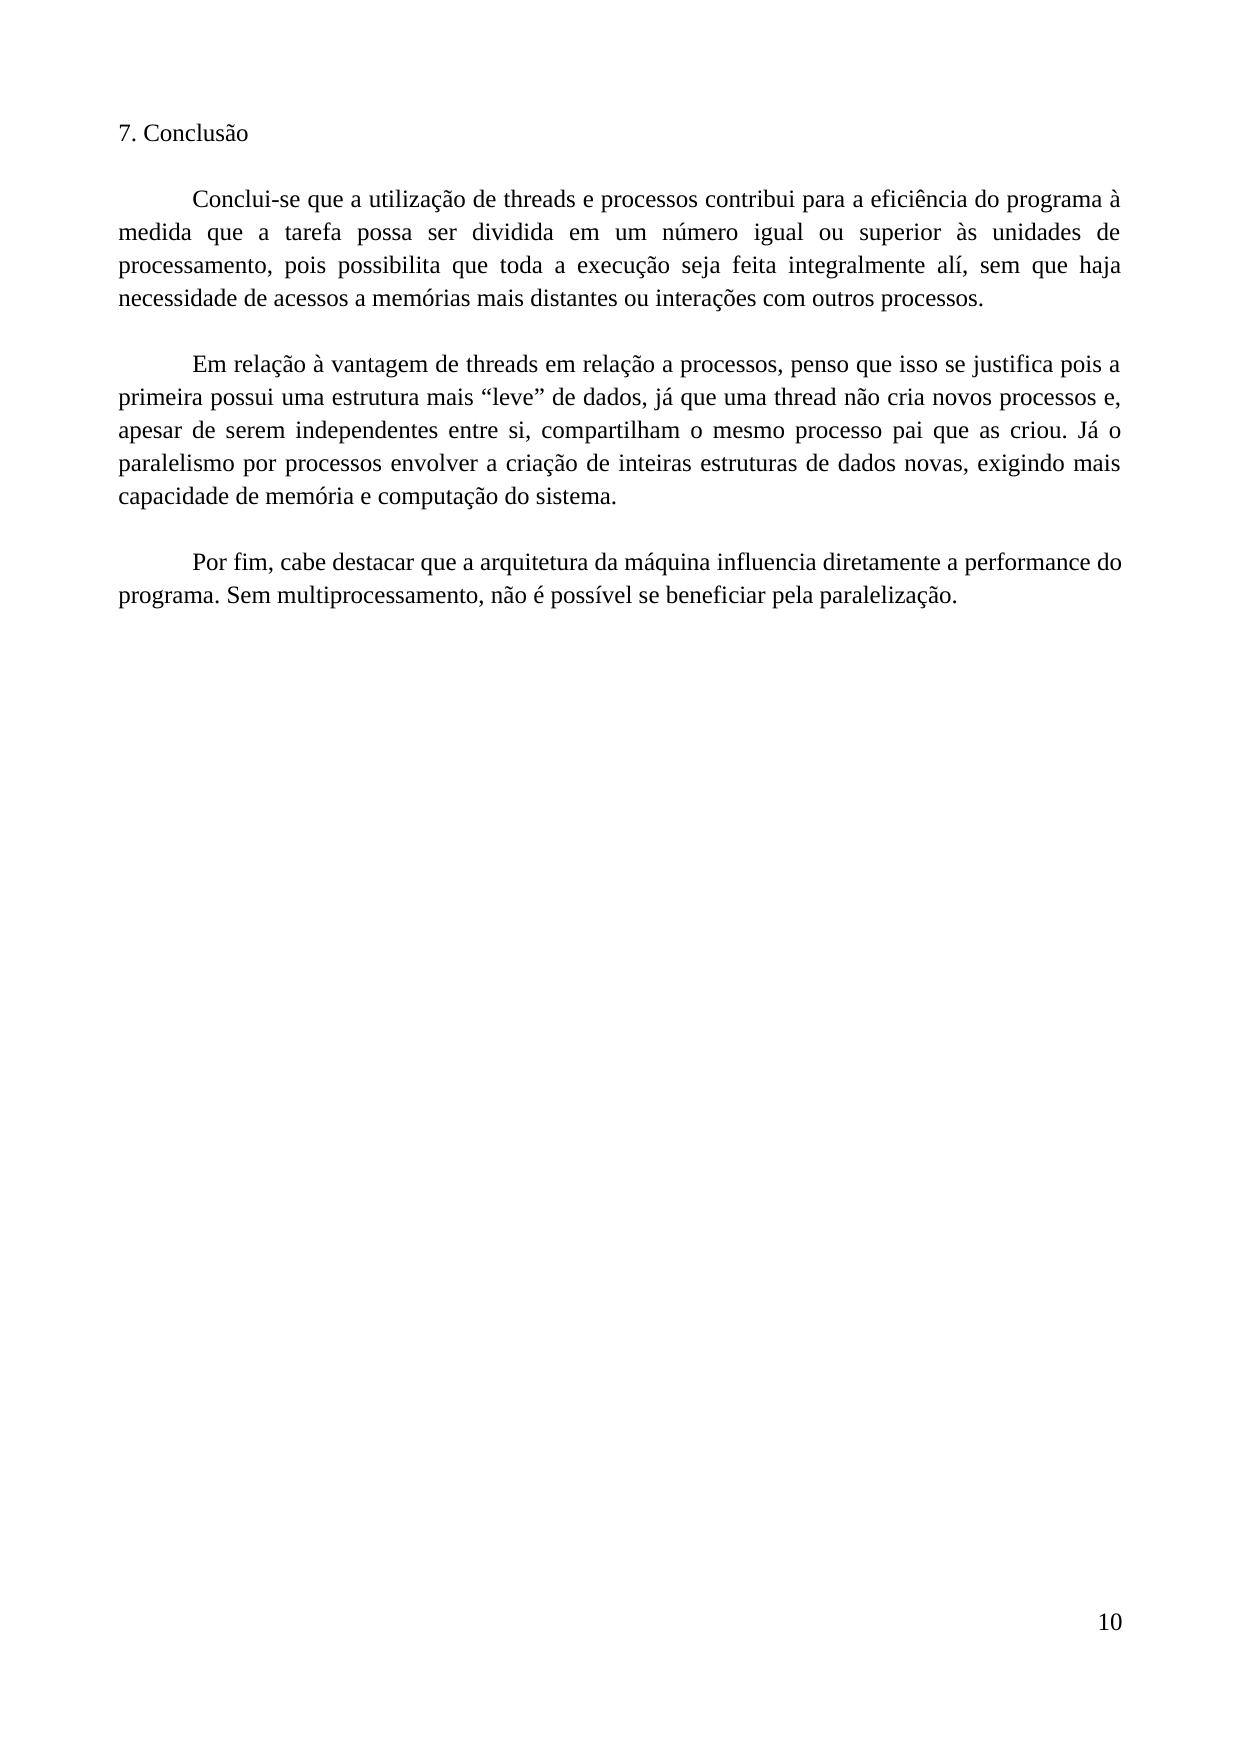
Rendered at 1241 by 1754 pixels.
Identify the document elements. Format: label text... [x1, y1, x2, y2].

text 7. Conclusão [118, 118, 1122, 147]
text Por fim, cabe destacar que a arquitetura da máquina influencia diretamente a performance do programa. Sem multiprocessamento, não é possível se beneficiar pela paralelização. [118, 547, 1122, 609]
text Em relação à vantagem de threads em relação a processos, penso que isso se justifica pois a primeira possui uma estrutura mais “leve” de dados, já que uma thread não cria novos processos e, apesar de serem independentes entre si, compartilham o mesmo processo pai que as criou. Já o paralelismo por processos envolver a criação de inteiras estruturas de dados novas, exigindo mais capacidade de memória e computação do sistema. [118, 349, 1122, 510]
text Conclui-se que a utilização de threads e processos contribui para a eficiência do programa à medida que a tarefa possa ser dividida em um número igual ou superior às unidades de processamento, pois possibilita que toda a execução seja feita integralmente alí, sem que haja necessidade de acessos a memórias mais distantes ou interações com outros processos. [118, 184, 1122, 312]
